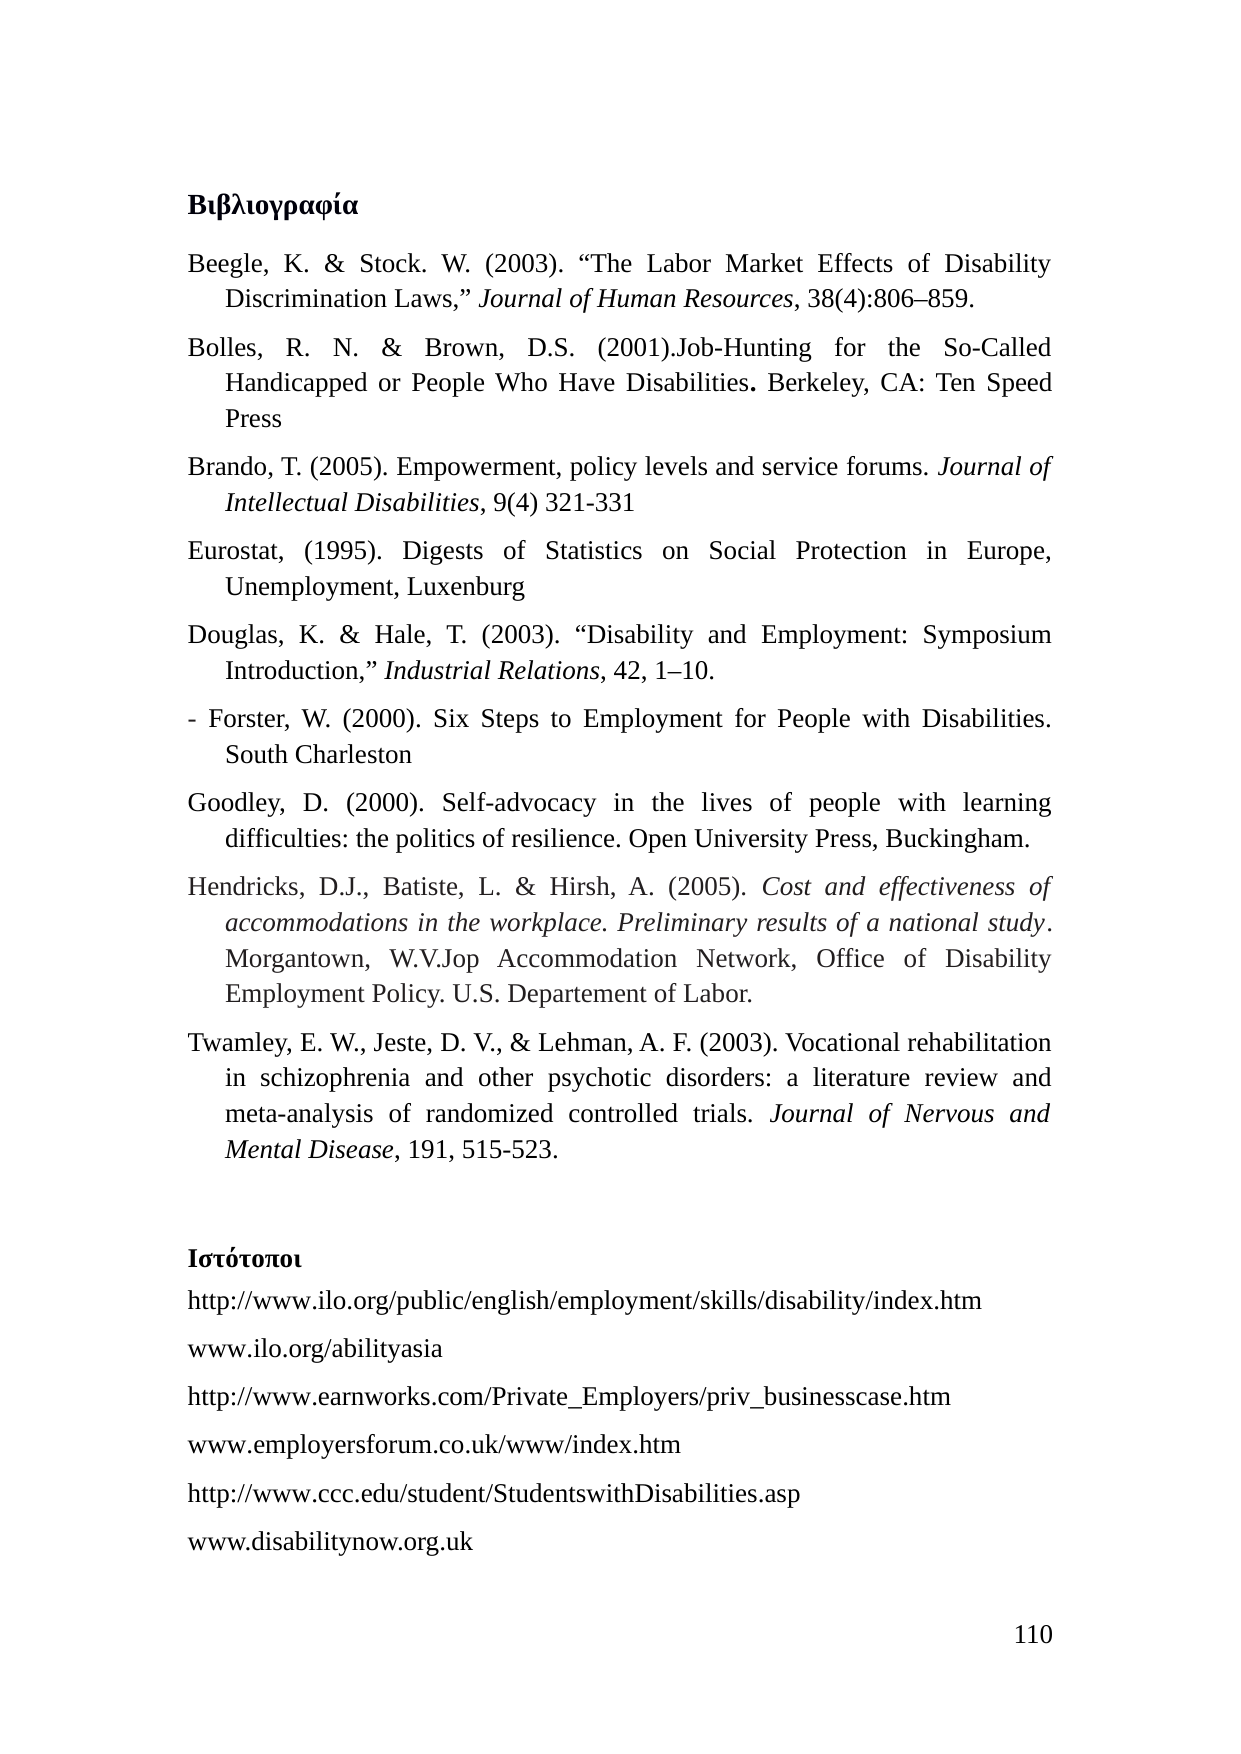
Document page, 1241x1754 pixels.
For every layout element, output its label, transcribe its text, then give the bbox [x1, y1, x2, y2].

text Hendricks, D.J., Batiste, L. & Hirsh, A. (2005). Cost and effectiveness of accommodations in the workplace. Preliminary results of a national study. Morgantown, W.V.Jop Accommodation Network, Office of Disability Employment Policy. U.S. Departement of Labor. [187, 870, 1053, 1009]
text Eurostat, (1995). Digests of Statistics on Social Protection in Europe, Unemployment, Luxenburg [187, 534, 1053, 601]
text www.disabilitynow.org.uk [187, 1525, 1053, 1556]
text Bolles, R. N. & Brown, D.S. (2001).Job-Hunting for the So-Called Handicapped or People Who Have Disabilities. Berkeley, CA: Ten Speed Press [187, 331, 1053, 433]
text Beegle, K. & Stock. W. (2003). “The Labor Market Effects of Disability Discrimination Laws,” Journal of Human Resources, 38(4):806–859. [187, 247, 1053, 314]
text http://www.earnworks.com/Private_Employers/priv_businesscase.htm [187, 1380, 1053, 1411]
subtitle Ιστότοποι [187, 1242, 1053, 1273]
text Douglas, K. & Hale, T. (2003). “Disability and Employment: Symposium Introduction,” Industrial Relations, 42, 1–10. [187, 618, 1053, 685]
text Goodley, D. (2000). Self-advocacy in the lives of people with learning difficulties: the politics of resilience. Open University Press, Buckingham. [187, 786, 1053, 853]
text http://www.ccc.edu/student/StudentswithDisabilities.asp [187, 1477, 1053, 1508]
text http://www.ilo.org/public/english/employment/skills/disability/index.htm [187, 1284, 1053, 1315]
text Twamley, E. W., Jeste, D. V., & Lehman, A. F. (2003). Vocational rehabilitation in schizophrenia and other psychotic disorders: a literature review and meta-analysis of randomized controlled trials. Journal of Nervous and Mental Disease, 191, 515-523. [187, 1026, 1053, 1164]
text www.employersforum.co.uk/www/index.htm [187, 1428, 1053, 1460]
text www.ilo.org/abilityasia [187, 1332, 1053, 1363]
subtitle Βιβλιογραφία [187, 187, 1053, 221]
text Brando, T. (2005). Empowerment, policy levels and service forums. Journal of Intellectual Disabilities, 9(4) 321-331 [187, 451, 1053, 517]
text - Forster, W. (2000). Six Steps to Employment for People with Disabilities. South Charleston [187, 702, 1053, 769]
